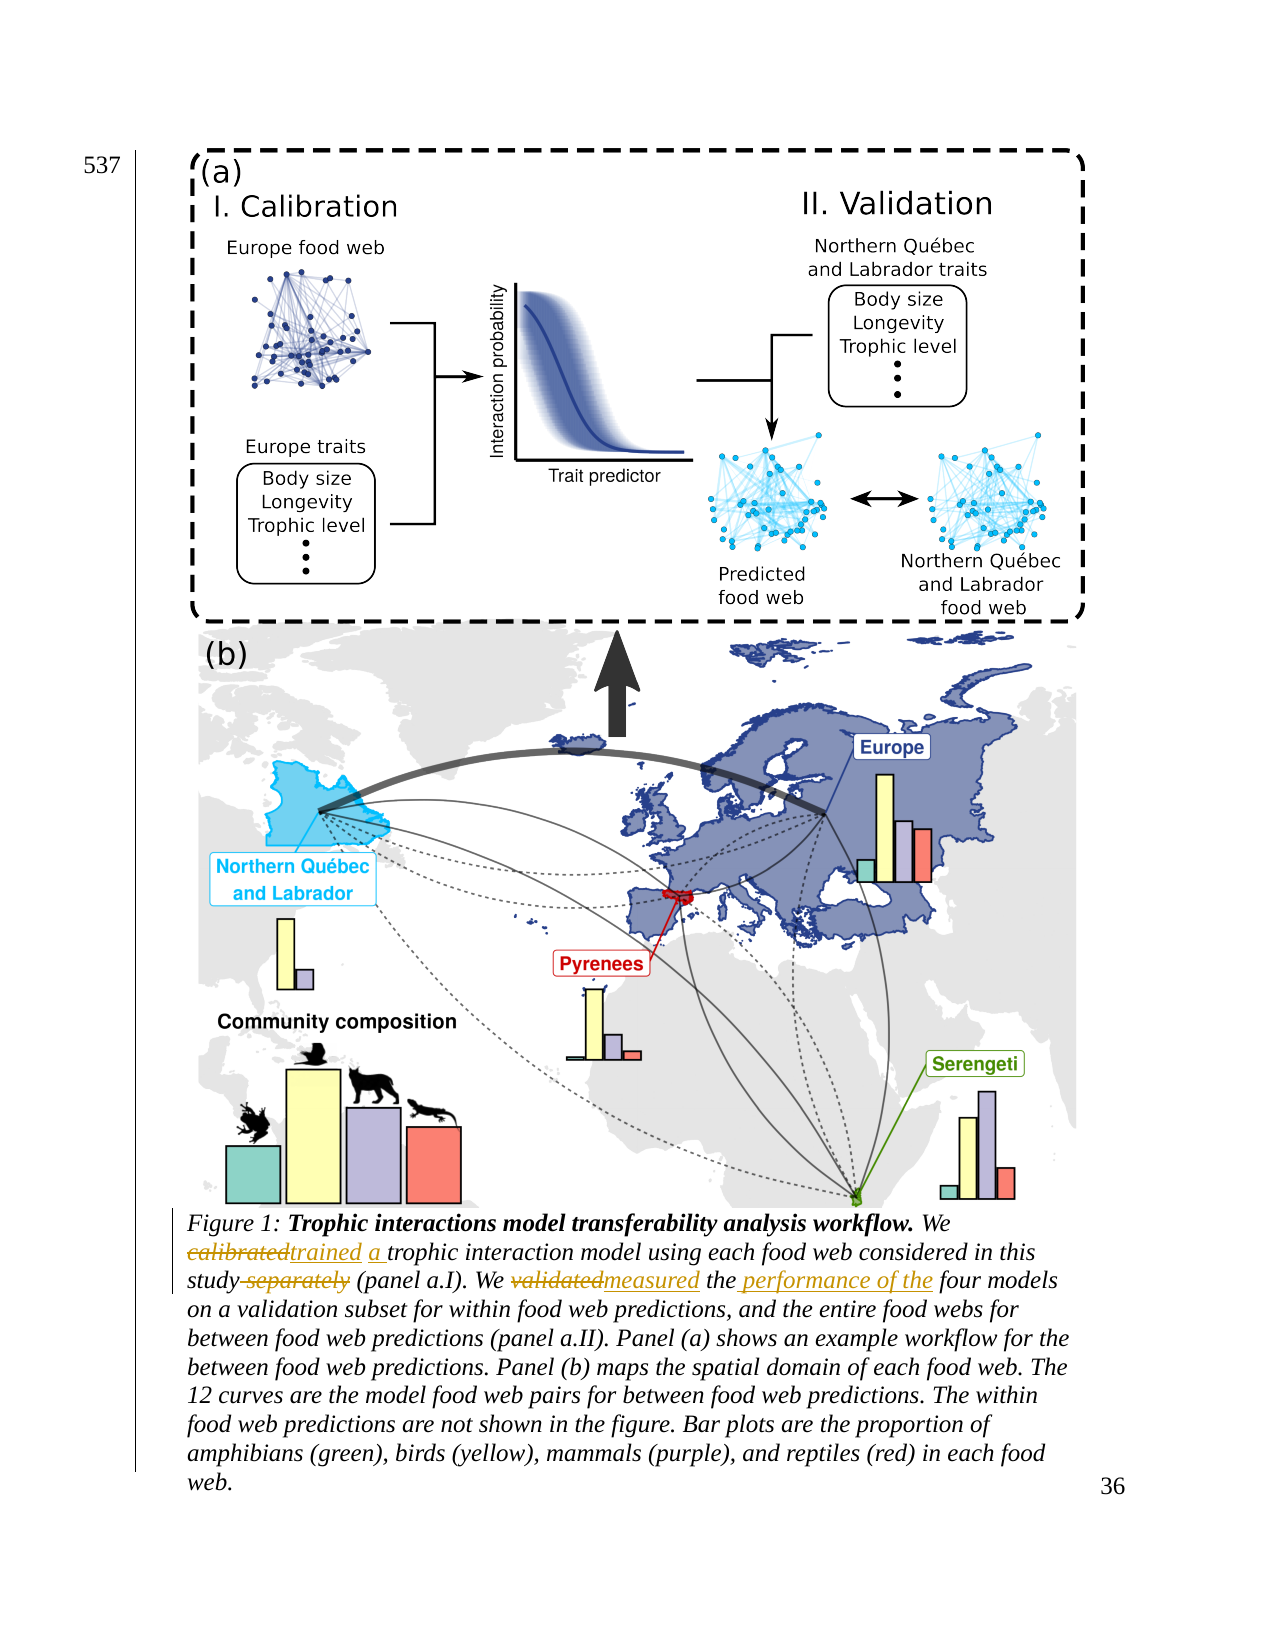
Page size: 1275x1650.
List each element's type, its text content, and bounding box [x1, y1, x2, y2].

picture [190, 148, 1085, 1208]
text Figure 1: Trophic interactions model transferability analysis workflow. We trained a trophic interaction model using each food web considered in this study (panel a.I). We measured the performance of the four models on a validation subset for within food web predictions, and the entire food webs for between food web predictions (panel a.II). Panel (a) shows an example workflow for the between food web predictions. Panel (b) maps the spatial domain of each food web. The 12 curves are the model food web pairs for between food web predictions. The within food web predictions are not shown in the figure. Bar plots are the proportion of amphibians (green), birds (yellow), mammals (purple), and reptiles (red) in each food web. [187, 1208, 1088, 1496]
